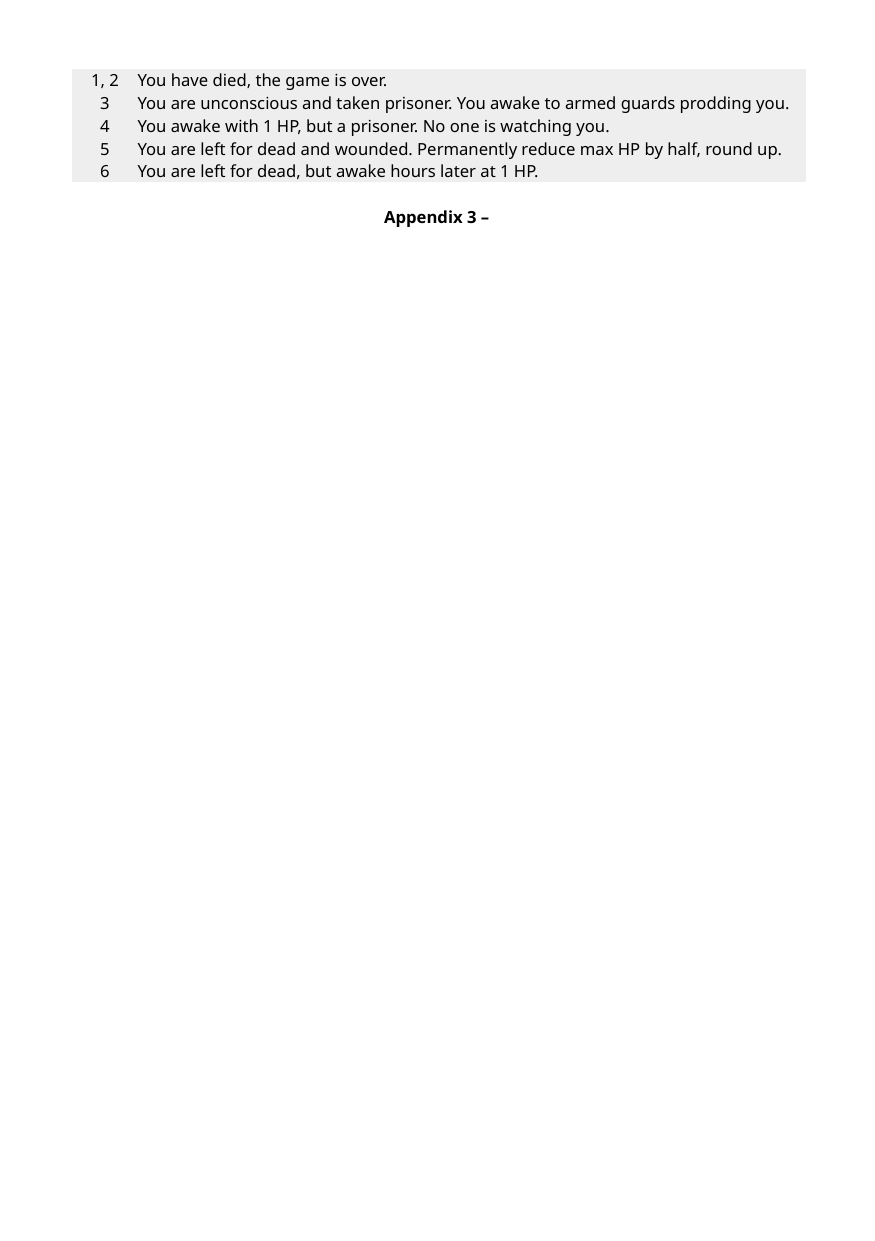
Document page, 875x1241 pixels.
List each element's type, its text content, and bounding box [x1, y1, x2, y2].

table_cell 5 [72, 137, 137, 160]
table_cell You are unconscious and taken prisoner. You awake to armed guards prodding you. [137, 92, 806, 114]
table_cell 6 [72, 160, 137, 182]
table_cell You are left for dead and wounded. Permanently reduce max HP by half, round up. [137, 137, 806, 160]
table_cell 4 [72, 114, 137, 137]
table_cell 3 [72, 92, 137, 114]
table_cell You have died, the game is over. [137, 69, 806, 92]
table_cell You are left for dead, but awake hours later at 1 HP. [137, 160, 806, 182]
table_cell You awake with 1 HP, but a prisoner. No one is watching you. [137, 114, 806, 137]
text Appendix 3 – [72, 205, 806, 228]
table_cell 1, 2 [72, 69, 137, 92]
